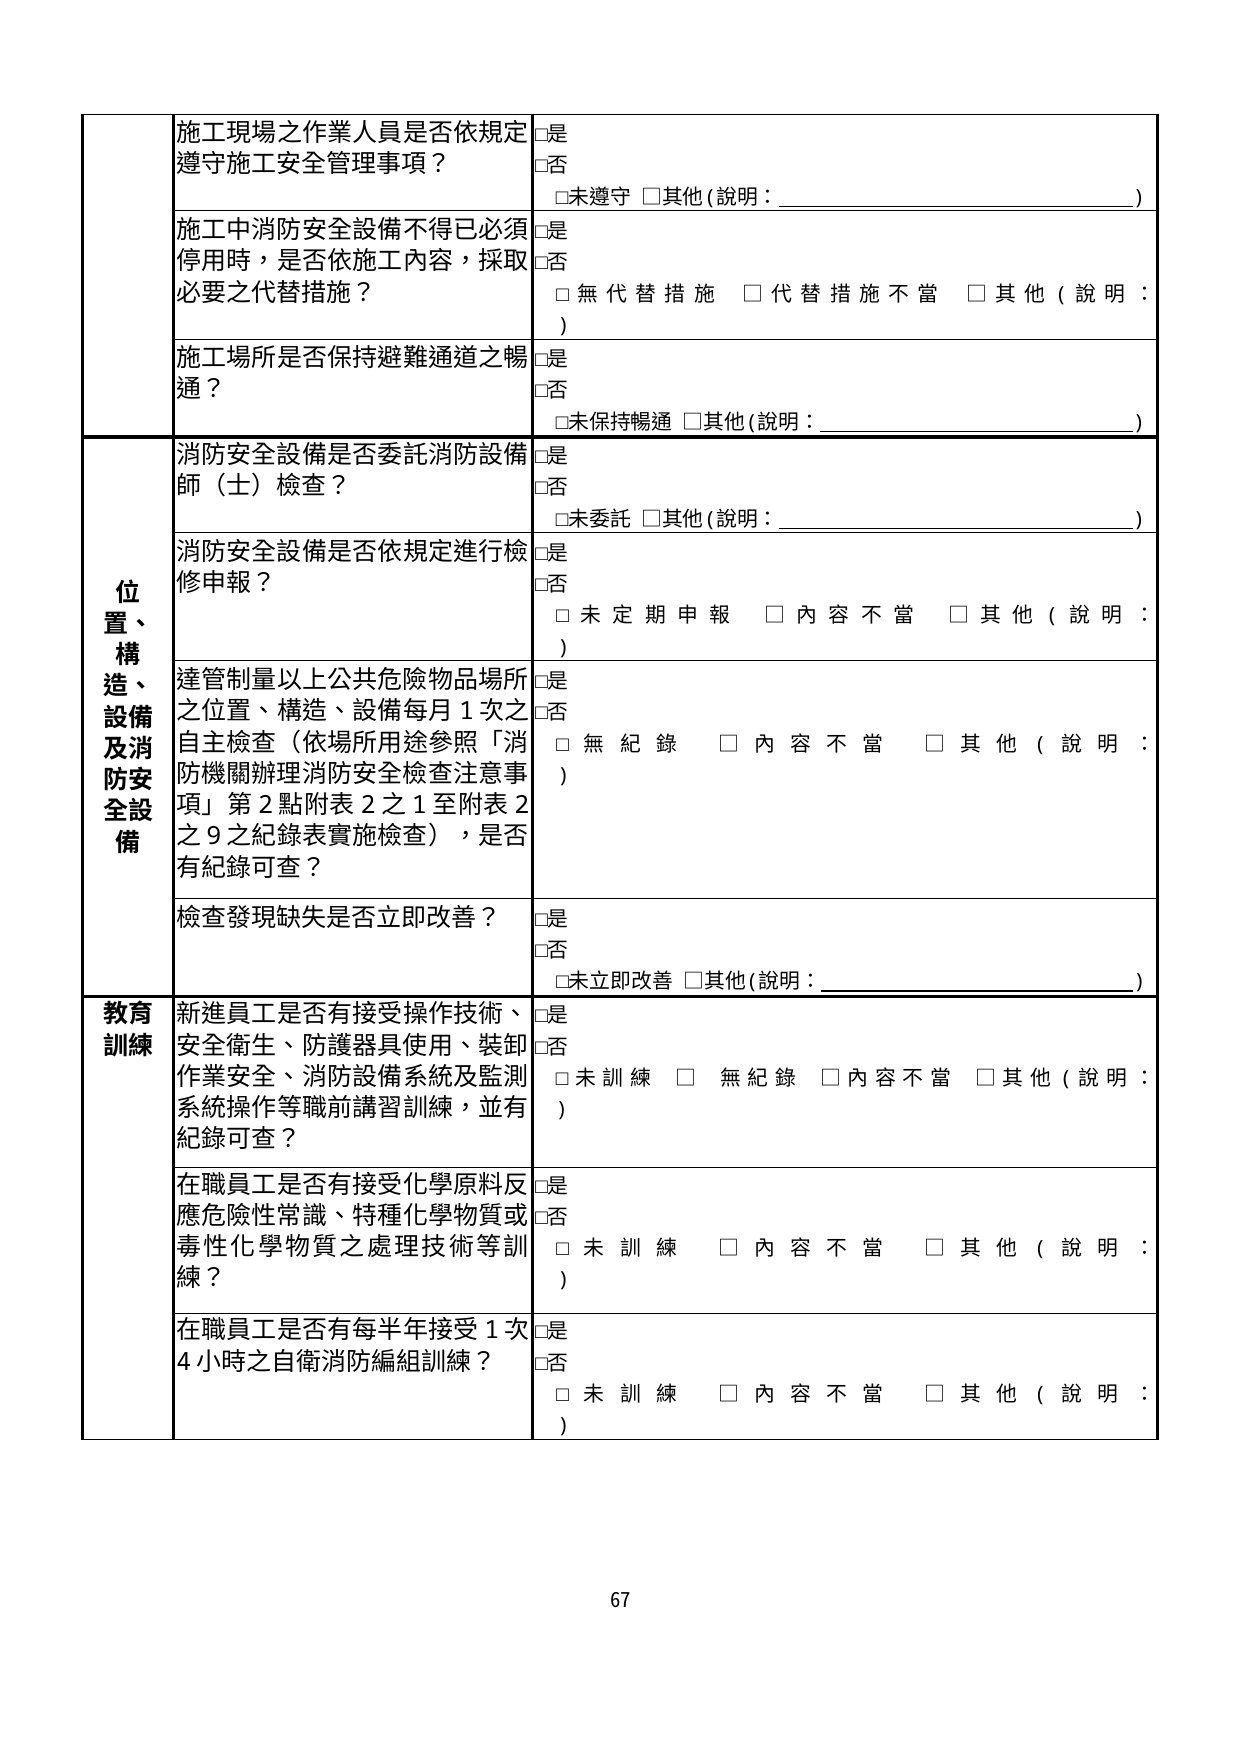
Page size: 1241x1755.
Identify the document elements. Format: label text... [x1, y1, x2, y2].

table_cell 位置、構造、設備及消防安全設備 [84, 439, 172, 995]
table_cell 教育訓練 [84, 998, 172, 1439]
table_cell □是 □否 □無代替措施 □代替措施不當 □其他(說明： ) [534, 211, 1156, 338]
table_cell 消防安全設備是否依規定進行檢修申報？ [175, 533, 531, 660]
table_cell 新進員工是否有接受操作技術、安全衛生、防護器具使用、裝卸作業安全、消防設備系統及監測系統操作等職前講習訓練，並有紀錄可查？ [175, 998, 531, 1167]
table_cell 施工中消防安全設備不得已必須停用時，是否依施工內容，採取必要之代替措施？ [175, 211, 531, 338]
table_cell 消防安全設備是否委託消防設備師（士）檢查？ [175, 439, 531, 532]
table_cell 檢查發現缺失是否立即改善？ [175, 899, 531, 995]
table_cell □是 □否 □未訓練 □ 無紀錄 □內容不當 □其他(說明： ) [534, 998, 1156, 1167]
table_cell □是 □否 □無紀錄 □內容不當 □其他(說明： ) [534, 661, 1156, 898]
table_cell 施工場所是否保持避難通道之暢通？ [175, 340, 531, 435]
table_cell 達管制量以上公共危險物品場所之位置、構造、設備每月1次之自主檢查（依場所用途參照「消防機關辦理消防安全檢查注意事項」第2點附表2之1至附表2之9之紀錄表實施檢查），是否有紀錄可查？ [175, 661, 531, 898]
table_cell □是 □否 □未保持暢通 □其他(說明： ) [534, 340, 1156, 435]
table_cell □是 □否 □未遵守 □其他(說明： ) [534, 115, 1156, 210]
table_cell □是 □否 □未立即改善 □其他(說明： ) [534, 899, 1156, 995]
table_cell □是 □否 □未定期申報 □內容不當 □其他(說明： ) [534, 533, 1156, 660]
table_cell □是 □否 □未訓練 □內容不當 □其他(說明： ) [534, 1314, 1156, 1439]
table_cell 施工現場之作業人員是否依規定遵守施工安全管理事項？ [175, 115, 531, 210]
table_cell □是 □否 □未委託 □其他(說明： ) [534, 439, 1156, 532]
table_cell [84, 115, 172, 435]
table_cell □是 □否 □未訓練 □內容不當 □其他(說明： ) [534, 1168, 1156, 1313]
table_cell 在職員工是否有接受化學原料反應危險性常識、特種化學物質或毒性化學物質之處理技術等訓練？ [175, 1168, 531, 1313]
table_cell 在職員工是否有每半年接受1次4小時之自衛消防編組訓練？ [175, 1314, 531, 1439]
